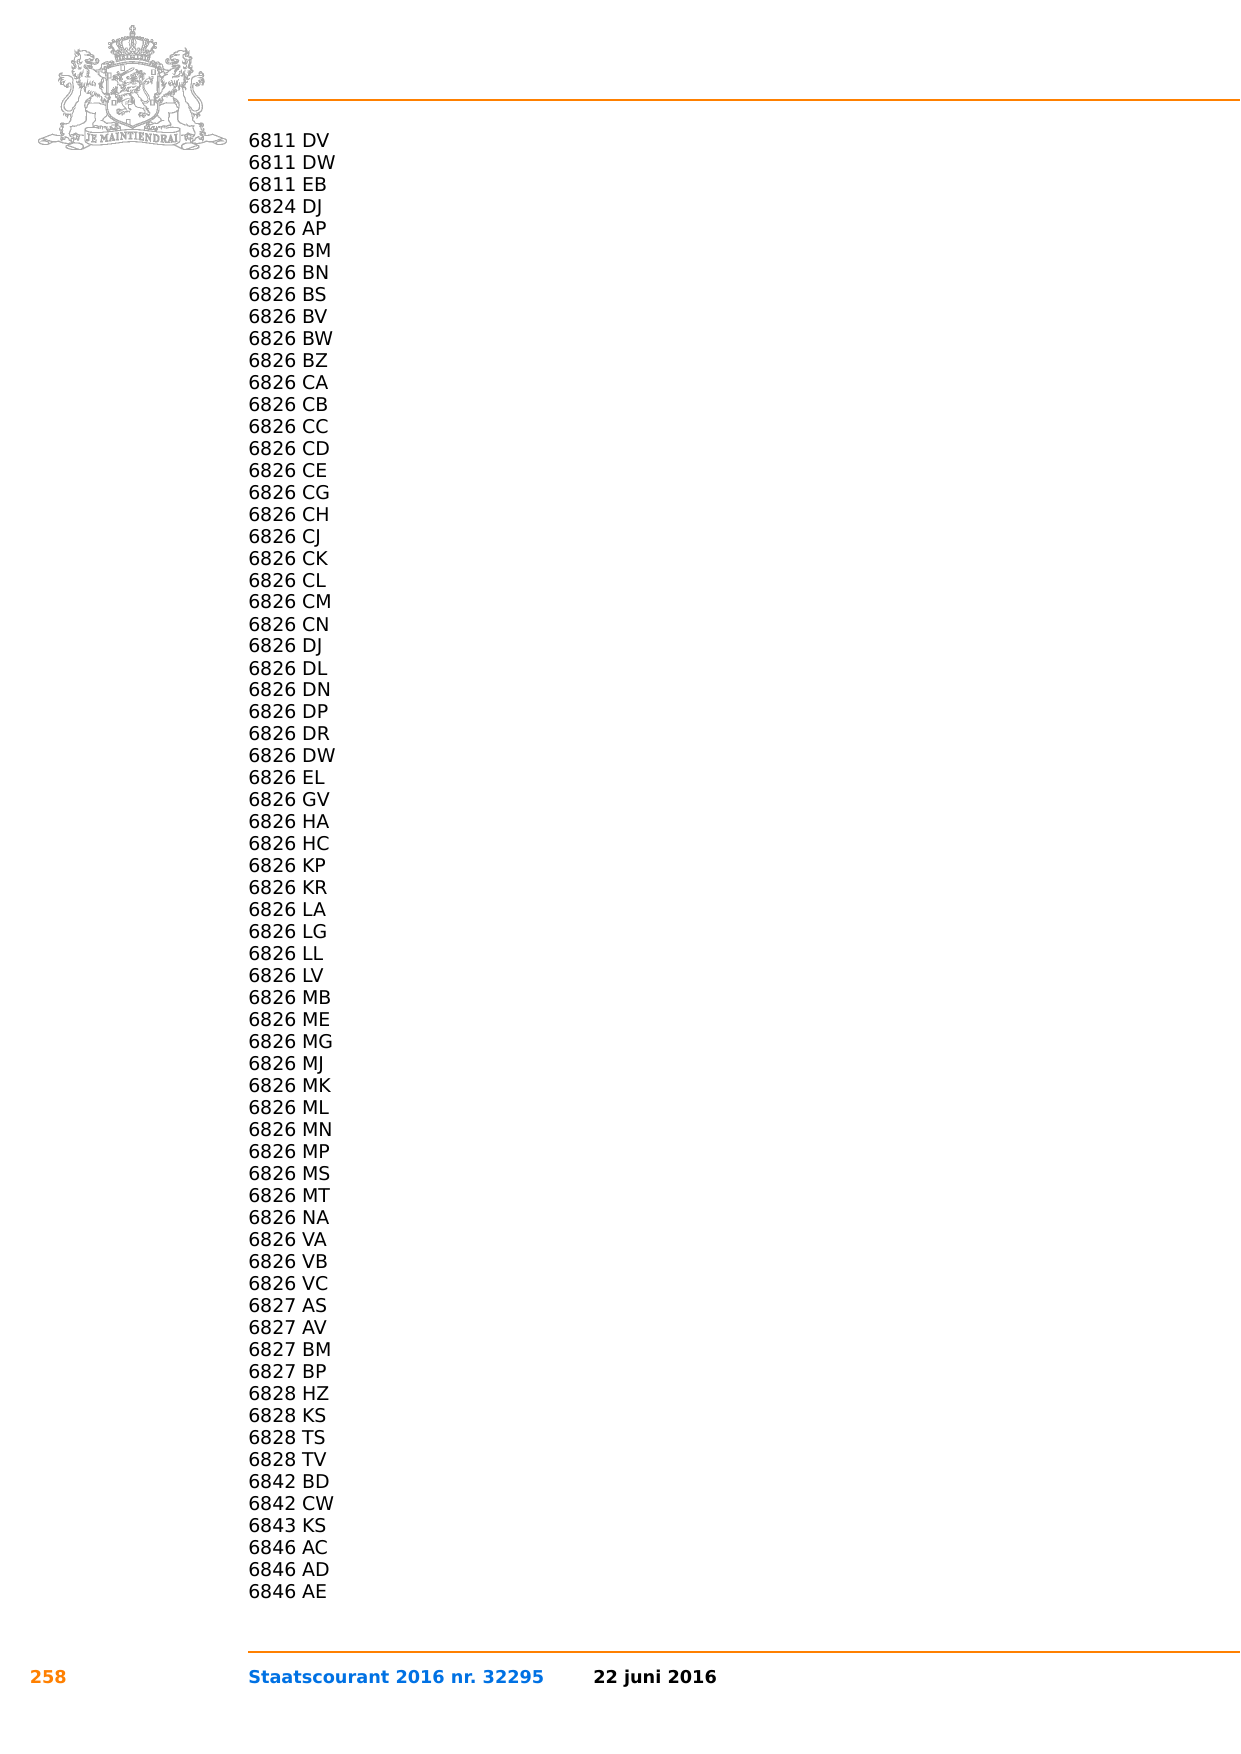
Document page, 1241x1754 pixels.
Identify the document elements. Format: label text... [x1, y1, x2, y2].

text 6811 DV [248, 130, 1163, 152]
text 6826 MJ [248, 1053, 1163, 1075]
text 6826 CK [248, 547, 1163, 569]
text 6826 AP [248, 218, 1163, 240]
text 6826 MN [248, 1119, 1163, 1141]
text 6826 BN [248, 262, 1163, 284]
text 6826 GV [248, 789, 1163, 811]
text 6826 ME [248, 1009, 1163, 1031]
text 6826 EL [248, 767, 1163, 789]
text 6828 TS [248, 1427, 1163, 1449]
text 6826 BW [248, 328, 1163, 350]
text 6827 BP [248, 1361, 1163, 1383]
text 6846 AD [248, 1558, 1163, 1581]
text 6826 CE [248, 459, 1163, 482]
text 6826 CL [248, 569, 1163, 591]
text 6826 DR [248, 723, 1163, 745]
text 6826 CH [248, 503, 1163, 526]
text 6826 DW [248, 745, 1163, 767]
text 6826 CM [248, 591, 1163, 613]
text 6826 MG [248, 1031, 1163, 1053]
text 6826 MS [248, 1163, 1163, 1185]
text 6826 CG [248, 482, 1163, 503]
text 6828 HZ [248, 1383, 1163, 1405]
text 6827 AS [248, 1295, 1163, 1317]
text 6826 VA [248, 1229, 1163, 1251]
text 6826 KR [248, 877, 1163, 899]
text 6826 BS [248, 284, 1163, 306]
text 6826 BZ [248, 350, 1163, 372]
text 6828 KS [248, 1405, 1163, 1427]
text 6842 BD [248, 1471, 1163, 1493]
text 6846 AE [248, 1581, 1163, 1602]
text 6826 LV [248, 965, 1163, 987]
text 6826 BM [248, 240, 1163, 262]
text 6826 CD [248, 438, 1163, 459]
text 6826 CB [248, 394, 1163, 416]
text 6828 TV [248, 1449, 1163, 1471]
text 6826 KP [248, 855, 1163, 877]
text 6826 MT [248, 1185, 1163, 1207]
text 6826 CA [248, 372, 1163, 394]
text 6827 BM [248, 1339, 1163, 1361]
text 6826 MP [248, 1141, 1163, 1163]
text 6827 AV [248, 1317, 1163, 1339]
text 6826 MB [248, 987, 1163, 1009]
text 6842 CW [248, 1493, 1163, 1514]
text 6826 LA [248, 899, 1163, 921]
picture [38, 25, 227, 150]
text 6826 DN [248, 679, 1163, 701]
text 6811 EB [248, 174, 1163, 196]
text 6826 CJ [248, 526, 1163, 547]
text 6826 HC [248, 833, 1163, 855]
text 6826 CN [248, 613, 1163, 635]
text 6826 BV [248, 306, 1163, 328]
text 6826 LG [248, 921, 1163, 943]
text 6843 KS [248, 1514, 1163, 1537]
text 6826 DL [248, 657, 1163, 679]
text 6826 NA [248, 1207, 1163, 1229]
text 6826 VC [248, 1273, 1163, 1295]
text 6824 DJ [248, 196, 1163, 218]
text 6826 CC [248, 416, 1163, 438]
text 6846 AC [248, 1537, 1163, 1558]
text 6811 DW [248, 152, 1163, 174]
text 6826 HA [248, 811, 1163, 833]
text 6826 MK [248, 1075, 1163, 1097]
text 6826 VB [248, 1251, 1163, 1273]
text 6826 DP [248, 701, 1163, 723]
text 6826 ML [248, 1097, 1163, 1119]
text 6826 LL [248, 943, 1163, 965]
text 6826 DJ [248, 635, 1163, 657]
